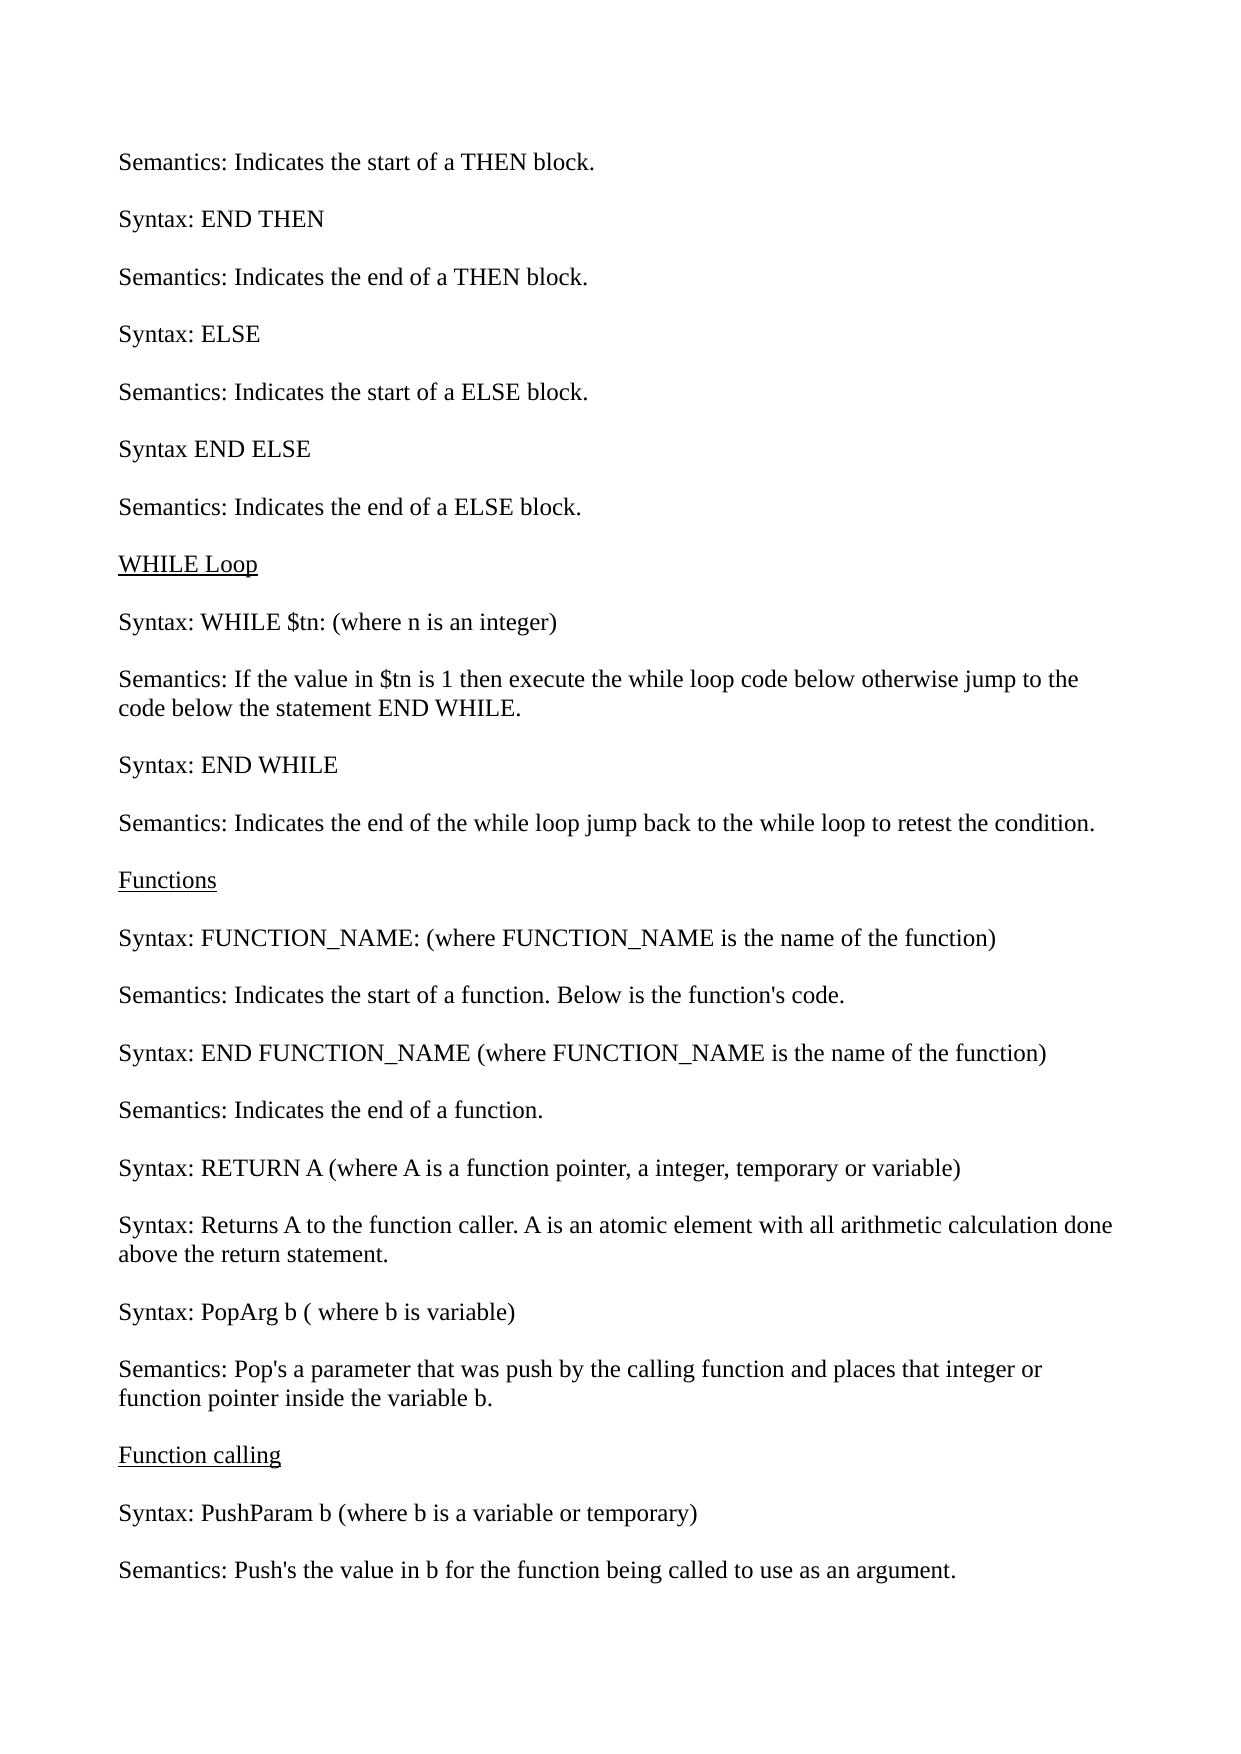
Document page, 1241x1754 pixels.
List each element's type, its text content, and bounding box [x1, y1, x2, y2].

text Semantics: Indicates the end of a THEN block. [118, 262, 1122, 291]
text Syntax: END THEN [118, 204, 1122, 233]
text Syntax: PushParam b (where b is a variable or temporary) [118, 1498, 1122, 1527]
text Semantics: Indicates the start of a ELSE block. [118, 377, 1122, 406]
text Semantics: Indicates the end of the while loop jump back to the while loop to retest the condition. [118, 808, 1122, 837]
text Semantics: Indicates the end of a function. [118, 1096, 1122, 1124]
text Syntax: END FUNCTION_NAME (where FUNCTION_NAME is the name of the function) [118, 1038, 1122, 1067]
text Semantics: Indicates the start of a function. Below is the function's code. [118, 981, 1122, 1009]
text Semantics: Indicates the start of a THEN block. [118, 147, 1122, 176]
text Syntax: FUNCTION_NAME: (where FUNCTION_NAME is the name of the function) [118, 923, 1122, 952]
text Syntax: WHILE $tn: (where n is an integer) [118, 607, 1122, 636]
text WHILE Loop [118, 549, 1122, 578]
text Syntax: ELSE [118, 319, 1122, 348]
text Syntax END ELSE [118, 434, 1122, 463]
text Syntax: RETURN A (where A is a function pointer, a integer, temporary or variable) [118, 1153, 1122, 1182]
text Functions [118, 866, 1122, 894]
text Function calling [118, 1441, 1122, 1469]
text Semantics: Pop's a parameter that was push by the calling function and places that integer or function pointer inside the variable b. [118, 1354, 1122, 1412]
text Semantics: If the value in $tn is 1 then execute the while loop code below otherwise jump to the code below the statement END WHILE. [118, 664, 1122, 722]
text Syntax: END WHILE [118, 751, 1122, 779]
text Syntax: Returns A to the function caller. A is an atomic element with all arithmetic calculation done above the return statement. [118, 1211, 1122, 1268]
text Semantics: Push's the value in b for the function being called to use as an argument. [118, 1556, 1122, 1584]
text Semantics: Indicates the end of a ELSE block. [118, 492, 1122, 521]
text Syntax: PopArg b ( where b is variable) [118, 1297, 1122, 1326]
